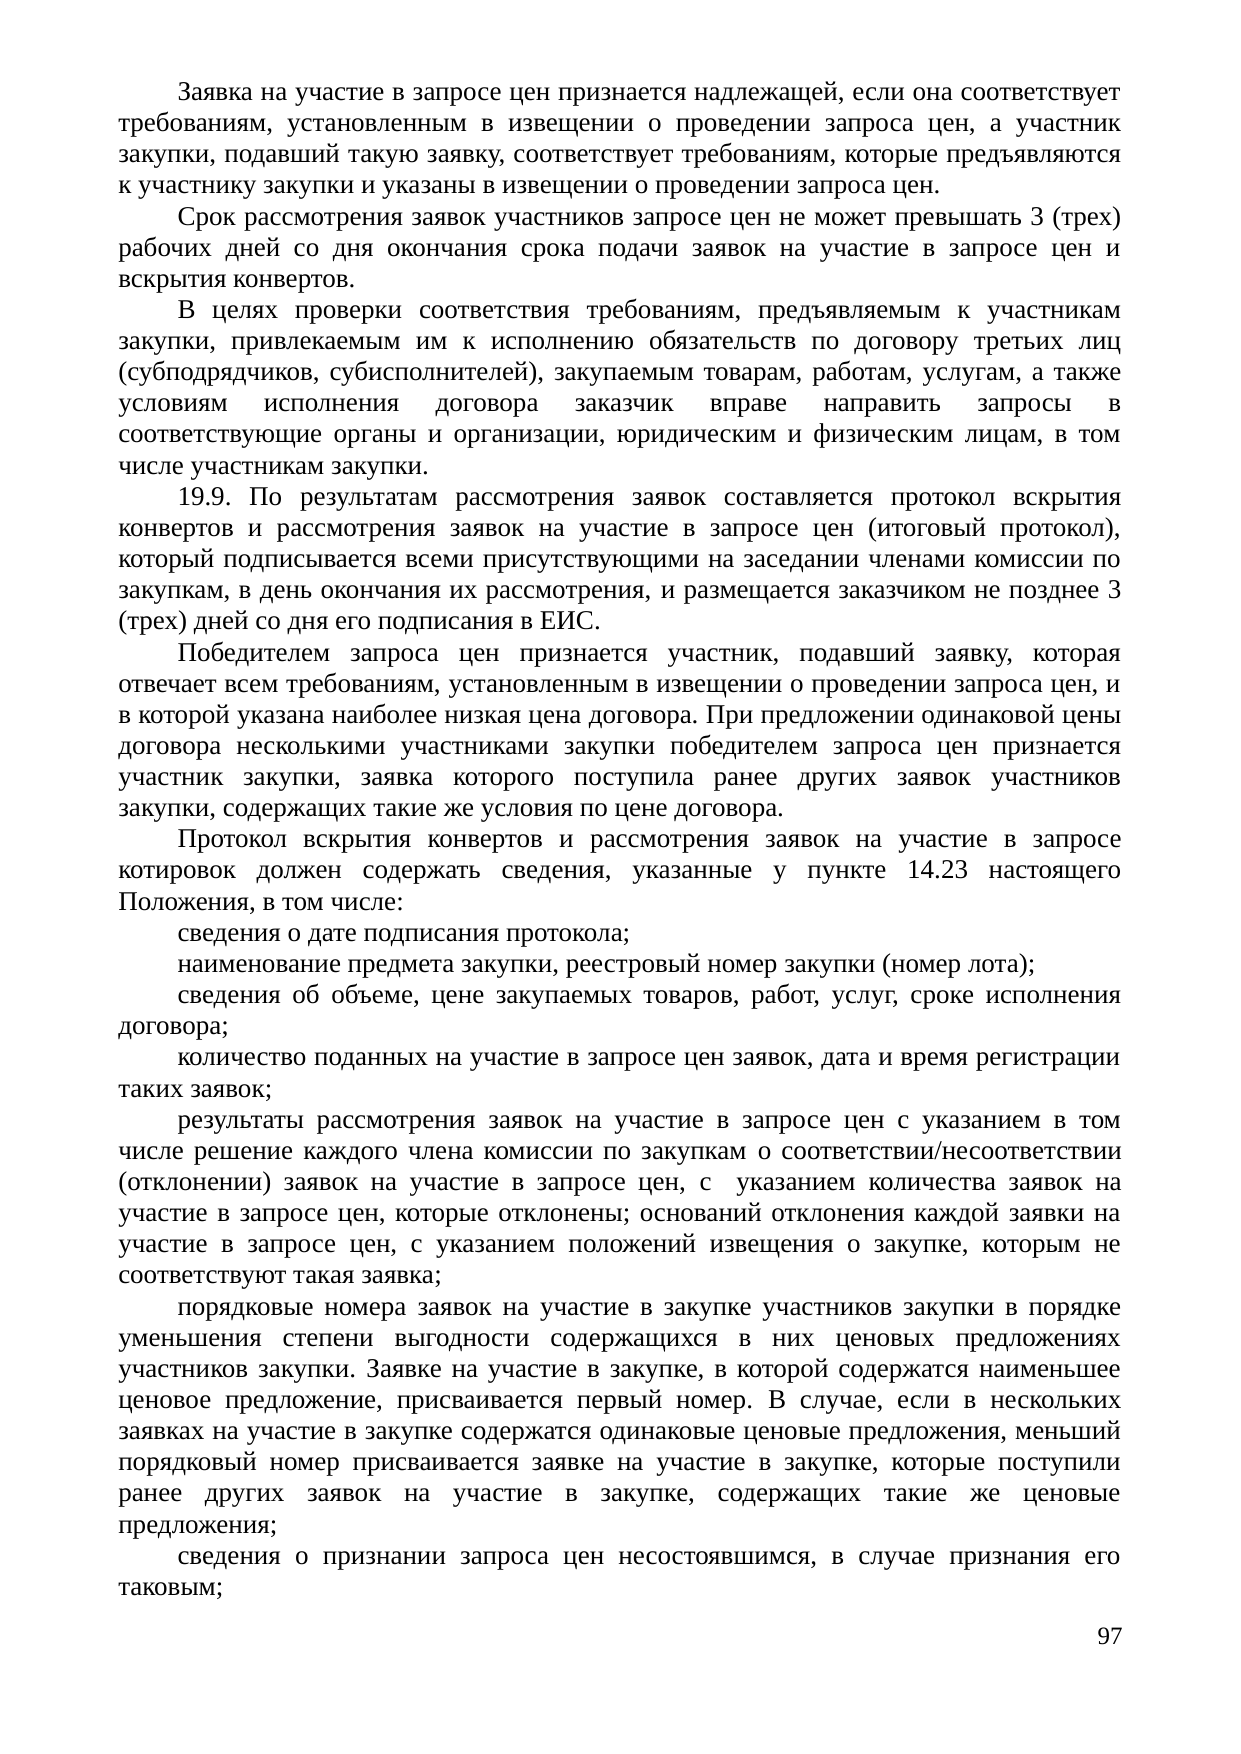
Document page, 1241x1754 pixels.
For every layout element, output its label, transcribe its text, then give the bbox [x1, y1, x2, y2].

text сведения о признании запроса цен несостоявшимся, в случае признания его таковым; [118, 1539, 1122, 1601]
text сведения об объеме, цене закупаемых товаров, работ, услуг, сроке исполнения договора; [118, 978, 1122, 1041]
text В целях проверки соответствия требованиям, предъявляемым к участникам закупки, привлекаемым им к исполнению обязательств по договору третьих лиц (субподрядчиков, субисполнителей), закупаемым товарам, работам, услугам, а также условиям исполнения договора заказчик вправе направить запросы в соответствующие органы и организации, юридическим и физическим лицам, в том числе участникам закупки. [118, 293, 1122, 480]
text наименование предмета закупки, реестровый номер закупки (номер лота); [118, 947, 1122, 978]
text Заявка на участие в запросе цен признается надлежащей, если она соответствует требованиям, установленным в извещении о проведении запроса цен, а участник закупки, подавший такую заявку, соответствует требованиям, которые предъявляются к участнику закупки и указаны в извещении о проведении запроса цен. [118, 75, 1122, 199]
text количество поданных на участие в запросе цен заявок, дата и время регистрации таких заявок; [118, 1041, 1122, 1103]
text Срок рассмотрения заявок участников запросе цен не может превышать 3 (трех) рабочих дней со дня окончания срока подачи заявок на участие в запросе цен и вскрытия конвертов. [118, 199, 1122, 293]
text сведения о дате подписания протокола; [118, 916, 1122, 947]
text результаты рассмотрения заявок на участие в запросе цен с указанием в том числе решение каждого члена комиссии по закупкам о соответствии/несоответствии (отклонении) заявок на участие в запросе цен, с указанием количества заявок на участие в запросе цен, которые отклонены; оснований отклонения каждой заявки на участие в запросе цен, с указанием положений извещения о закупке, которым не соответствуют такая заявка; [118, 1103, 1122, 1290]
text порядковые номера заявок на участие в закупке участников закупки в порядке уменьшения степени выгодности содержащихся в них ценовых предложениях участников закупки. Заявке на участие в закупке, в которой содержатся наименьшее ценовое предложение, присваивается первый номер. В случае, если в нескольких заявках на участие в закупке содержатся одинаковые ценовые предложения, меньший порядковый номер присваивается заявке на участие в закупке, которые поступили ранее других заявок на участие в закупке, содержащих такие же ценовые предложения; [118, 1290, 1122, 1539]
text Победителем запроса цен признается участник, подавший заявку, которая отвечает всем требованиям, установленным в извещении о проведении запроса цен, и в которой указана наиболее низкая цена договора. При предложении одинаковой цены договора несколькими участниками закупки победителем запроса цен признается участник закупки, заявка которого поступила ранее других заявок участников закупки, содержащих такие же условия по цене договора. [118, 636, 1122, 822]
text Протокол вскрытия конвертов и рассмотрения заявок на участие в запросе котировок должен содержать сведения, указанные у пункте 14.23 настоящего Положения, в том числе: [118, 822, 1122, 916]
text 19.9. По результатам рассмотрения заявок составляется протокол вскрытия конвертов и рассмотрения заявок на участие в запросе цен (итоговый протокол), который подписывается всеми присутствующими на заседании членами комиссии по закупкам, в день окончания их рассмотрения, и размещается заказчиком не позднее 3 (трех) дней со дня его подписания в ЕИС. [118, 480, 1122, 636]
